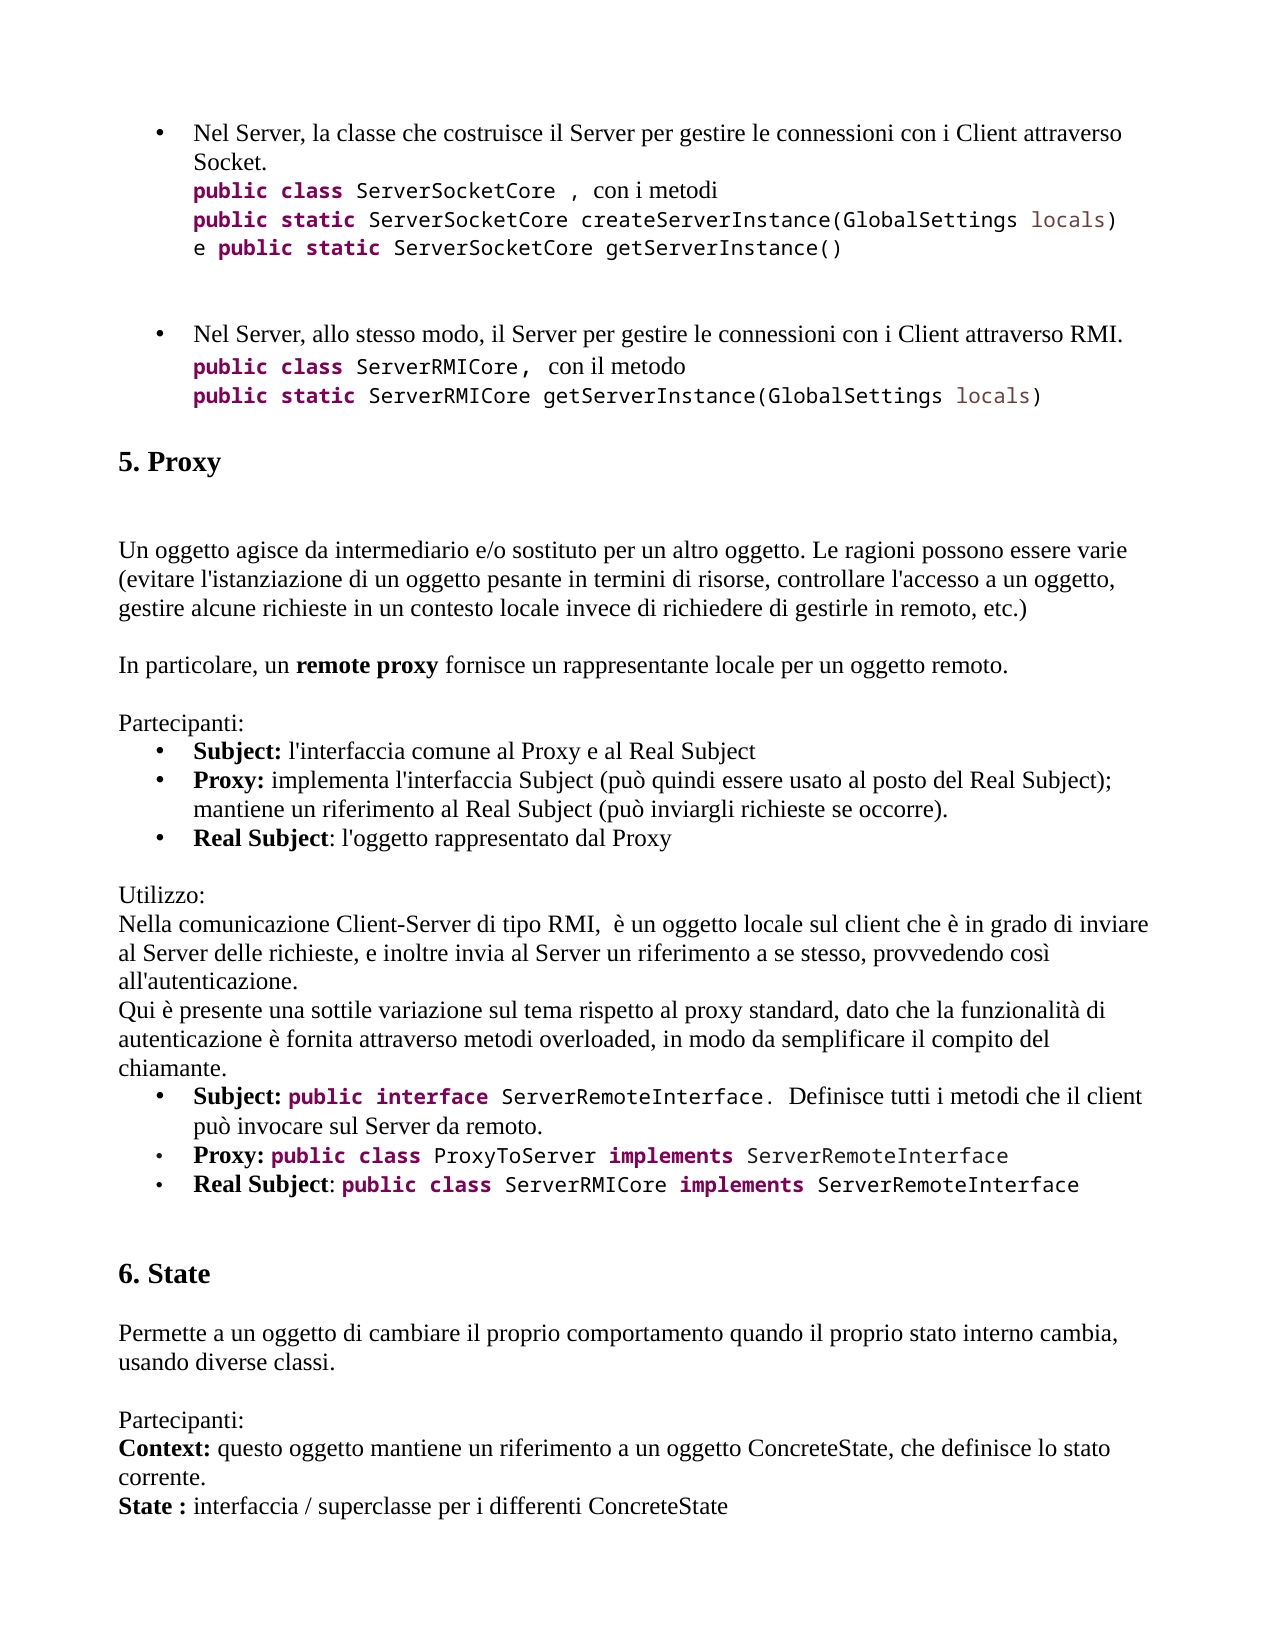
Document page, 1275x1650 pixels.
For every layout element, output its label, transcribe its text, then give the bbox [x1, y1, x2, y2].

text Context: questo oggetto mantiene un riferimento a un oggetto ConcreteState, che definisce lo stato corrente. [118, 1433, 1157, 1491]
text Permette a un oggetto di cambiare il proprio comportamento quando il proprio stato interno cambia, usando diverse classi. [118, 1318, 1157, 1376]
list Subject: l'interfaccia comune al Proxy e al Real Subject [156, 736, 1157, 765]
text e public static ServerSocketCore getServerInstance() [118, 233, 1157, 262]
text Utilizzo: [118, 880, 1157, 909]
text public class ServerSocketCore , con i metodi [118, 176, 1157, 205]
list Real Subject: l'oggetto rappresentato dal Proxy [156, 823, 1157, 851]
list Proxy: implementa l'interfaccia Subject (può quindi essere usato al posto del Real Subject); mantiene un riferimento al Real Subject (può inviargli richieste se occorre). [156, 765, 1157, 823]
text public static ServerSocketCore createServerInstance(GlobalSettings locals) [118, 205, 1157, 233]
list Nel Server, allo stesso modo, il Server per gestire le connessioni con i Client attraverso RMI. [156, 319, 1157, 348]
text Partecipanti: [118, 708, 1157, 736]
text Partecipanti: [118, 1405, 1157, 1433]
text Un oggetto agisce da intermediario e/o sostituto per un altro oggetto. Le ragioni possono essere varie (evitare l'istanziazione di un oggetto pesante in termini di risorse, controllare l'accesso a un oggetto, gestire alcune richieste in un contesto locale invece di richiedere di gestirle in remoto, etc.) [118, 535, 1157, 621]
text In particolare, un remote proxy fornisce un rappresentante locale per un oggetto remoto. [118, 650, 1157, 679]
list public class ServerRMICore, con il metodo [156, 348, 1157, 382]
list Nel Server, la classe che costruisce il Server per gestire le connessioni con i Client attraverso Socket. [156, 118, 1157, 176]
list public static ServerRMICore getServerInstance(GlobalSettings locals) [156, 382, 1157, 410]
text Nella comunicazione Client-Server di tipo RMI, è un oggetto locale sul client che è in grado di inviare al Server delle richieste, e inoltre invia al Server un riferimento a se stesso, provvedendo così all'autenticazione. [118, 909, 1157, 995]
list Subject: public interface ServerRemoteInterface. Definisce tutti i metodi che il client può invocare sul Server da remoto. [156, 1081, 1157, 1140]
text 6. State [118, 1256, 1157, 1290]
list Proxy: public class ProxyToServer implements ServerRemoteInterface [156, 1140, 1157, 1169]
text Qui è presente una sottile variazione sul tema rispetto al proxy standard, dato che la funzionalità di autenticazione è fornita attraverso metodi overloaded, in modo da semplificare il compito del chiamante. [118, 995, 1157, 1081]
text State : interfaccia / superclasse per i differenti ConcreteState [118, 1491, 1157, 1520]
text 5. Proxy [118, 444, 1157, 478]
list Real Subject: public class ServerRMICore implements ServerRemoteInterface [156, 1169, 1157, 1199]
